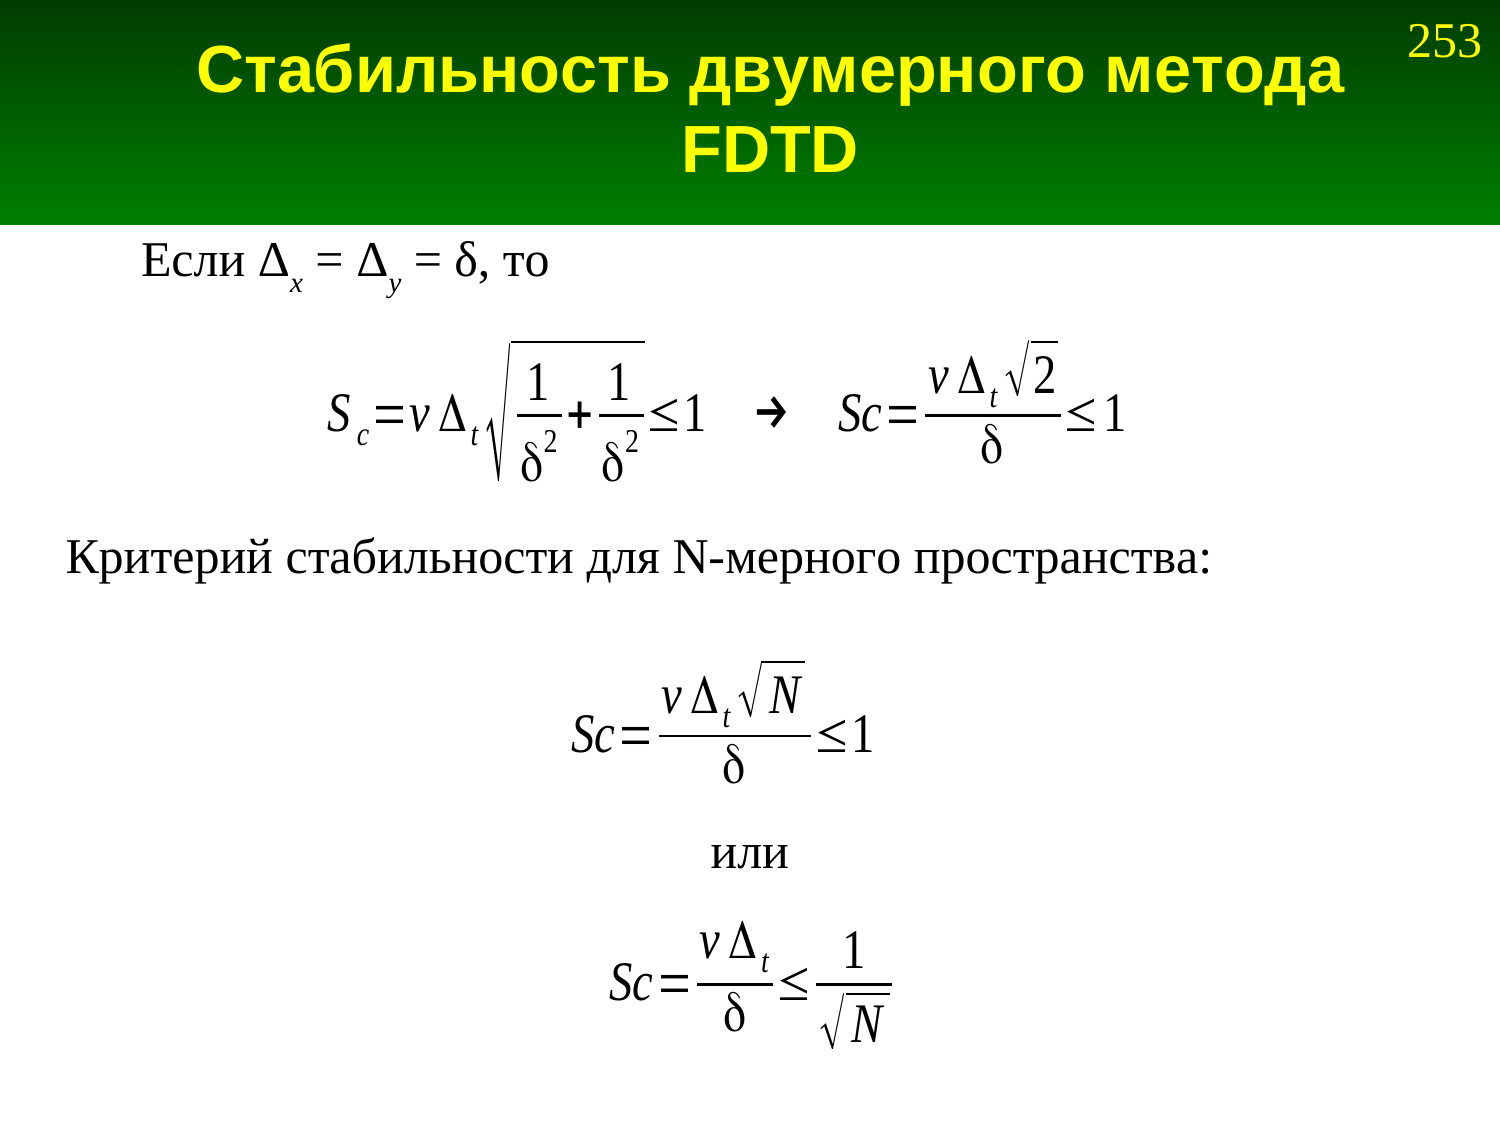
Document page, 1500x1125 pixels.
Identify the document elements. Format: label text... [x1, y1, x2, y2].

chart [556, 657, 886, 788]
chart [313, 337, 1137, 483]
chart [594, 909, 906, 1057]
text_box Критерий стабильности для N-мерного пространства: [50, 515, 1229, 591]
title Стабильность двумерного метода FDTD [100, 7, 1441, 204]
text_box Если Δx = Δy = δ, то [126, 218, 1472, 306]
text_box или [695, 811, 805, 886]
